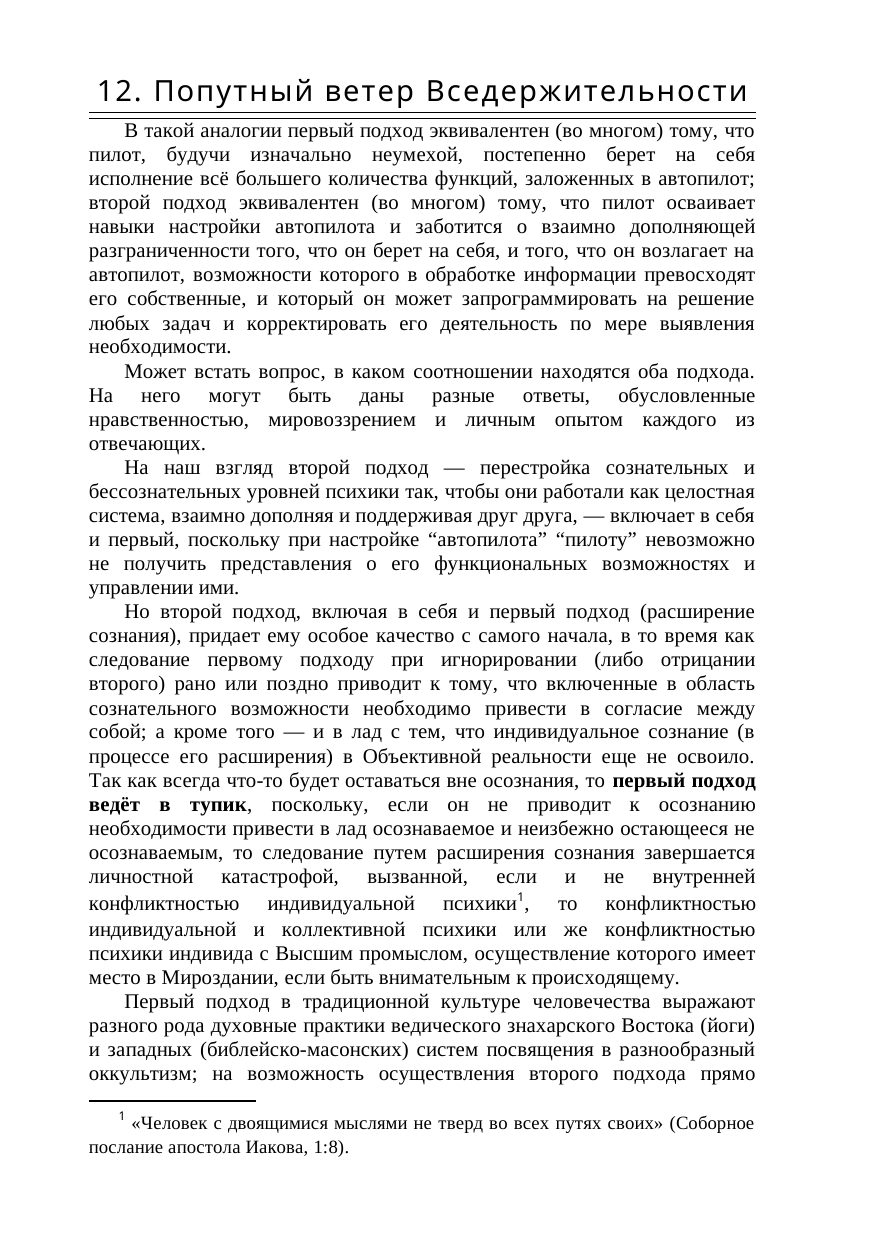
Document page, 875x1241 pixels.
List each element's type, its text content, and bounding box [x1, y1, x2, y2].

text Может встать вопрос, в каком соотношении находятся оба подхода. На него могут быть даны разные ответы, обусловленные нравственностью, мировоззрением и личным опытом каждого из отвечающих. [89, 358, 756, 455]
text В такой аналогии первый подход эквивалентен (во многом) тому, что пилот, будучи изначально неумехой, постепенно берет на себя исполнение всё большего количества функций, заложенных в автопилот; второй подход эквивалентен (во многом) тому, что пилот осваивает навыки настройки автопилота и заботится о взаимно дополняющей разграниченности того, что он берет на себя, и того, что он возлагает на автопилот, возможности которого в обработке информации превосходят его собственные, и который он может запрограммировать на решение любых задач и корректировать его деятельность по мере выявления необходимости. [89, 119, 756, 358]
text «Человек с двоящимися мыслями не тверд во всех путях своих» (Соборное послание апостола Иакова, 1:8). [89, 1107, 756, 1157]
text Но второй подход, включая в себя и первый подход (расширение сознания), придает ему особое качество с самого начала, в то время как следование первому подходу при игнорировании (либо отрицании второго) рано или поздно приводит к тому, что включенные в область сознательного возможности необходимо привести в согласие между собой; а кроме того — и в лад с тем, что индивидуальное сознание (в процессе его расширения) в Объективной реальности еще не освоило. Так как всегда что-то будет оставаться вне осознания, то первый подход ведёт в тупик, поскольку, если он не приводит к осознанию необходимости привести в лад осознаваемое и неизбежно остающееся не осознаваемым, то следование путем расширения сознания завершается личностной катастрофой, вызванной, если и не внутренней конфликтностью индивидуальной психики, то конфликтностью индивидуальной и коллективной психики или же конфликтностью психики индивида с Высшим промыслом, осуществление которого имеет место в Мироздании, если быть внимательным к происходящему. [89, 599, 756, 988]
text На наш взгляд второй подход — перестройка сознательных и бессознательных уровней психики так, чтобы они работали как целостная система, взаимно дополняя и поддерживая друг друга, — включает в себя и первый, поскольку при настройке “автопилота” “пилоту” невозможно не получить представления о его функциональных возможностях и управлении ими. [89, 455, 756, 599]
text Первый подход в традиционной культуре человечества выражают разного рода духовные практики ведического знахарского Востока (йоги) и западных (библейско-масонских) систем посвящения в разнообразный оккультизм; на возможность осуществления второго подхода прямо [89, 988, 756, 1085]
